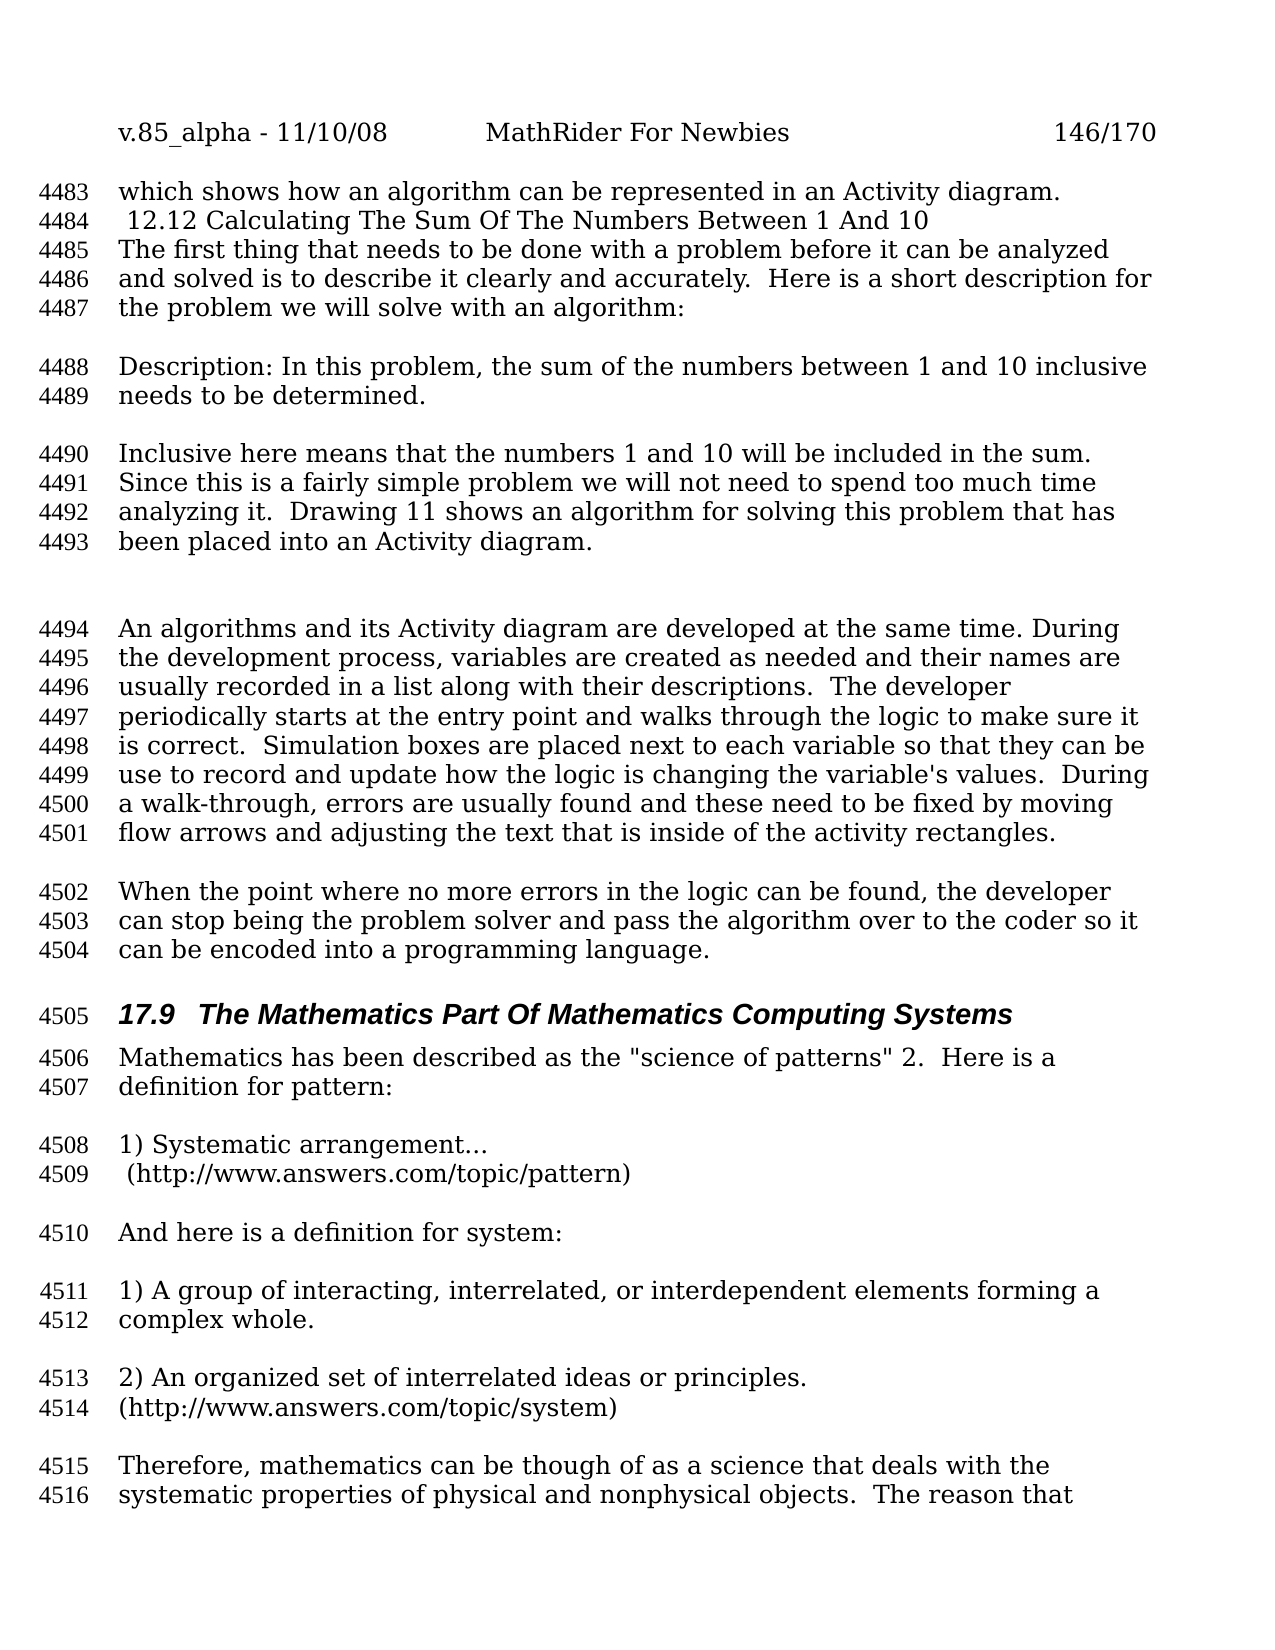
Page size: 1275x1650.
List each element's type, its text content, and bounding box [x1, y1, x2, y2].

text An algorithms and its Activity diagram are developed at the same time. During the development process, variables are created as needed and their names are usually recorded in a list along with their descriptions. The developer periodically starts at the entry point and walks through the logic to make sure it is correct. Simulation boxes are placed next to each variable so that they can be use to record and update how the logic is changing the variable's values. During a walk-through, errors are usually found and these need to be fixed by moving flow arrows and adjusting the text that is inside of the activity rectangles. [118, 614, 1157, 848]
text Description: In this problem, the sum of the numbers between 1 and 10 inclusive needs to be determined. [118, 352, 1157, 410]
text which shows how an algorithm can be represented in an Activity diagram. [118, 177, 1157, 206]
text 1) Systematic arrangement... [118, 1130, 1157, 1159]
text 12.12 Calculating The Sum Of The Numbers Between 1 And 10 [118, 206, 1157, 235]
text (http://www.answers.com/topic/system) [118, 1393, 1157, 1422]
text (http://www.answers.com/topic/pattern) [118, 1159, 1157, 1189]
text Therefore, mathematics can be though of as a science that deals with the systematic properties of physical and nonphysical objects. The reason that [118, 1451, 1157, 1509]
text Inclusive here means that the numbers 1 and 10 will be included in the sum. Since this is a fairly simple problem we will not need to spend too much time analyzing it. Drawing 11 shows an algorithm for solving this problem that has been placed into an Activity diagram. [118, 439, 1157, 556]
text Mathematics has been described as the "science of patterns" 2. Here is a definition for pattern: [118, 1043, 1157, 1101]
text 2) An organized set of interrelated ideas or principles. [118, 1364, 1157, 1393]
subtitle The Mathematics Part Of Mathematics Computing Systems [118, 997, 1157, 1031]
text When the point where no more errors in the logic can be found, the developer can stop being the problem solver and pass the algorithm over to the coder so it can be encoded into a programming language. [118, 877, 1157, 964]
text And here is a definition for system: [118, 1218, 1157, 1247]
text 1) A group of interacting, interrelated, or interdependent elements forming a complex whole. [118, 1276, 1157, 1334]
text The first thing that needs to be done with a problem before it can be analyzed and solved is to describe it clearly and accurately. Here is a short description for the problem we will solve with an algorithm: [118, 235, 1157, 323]
